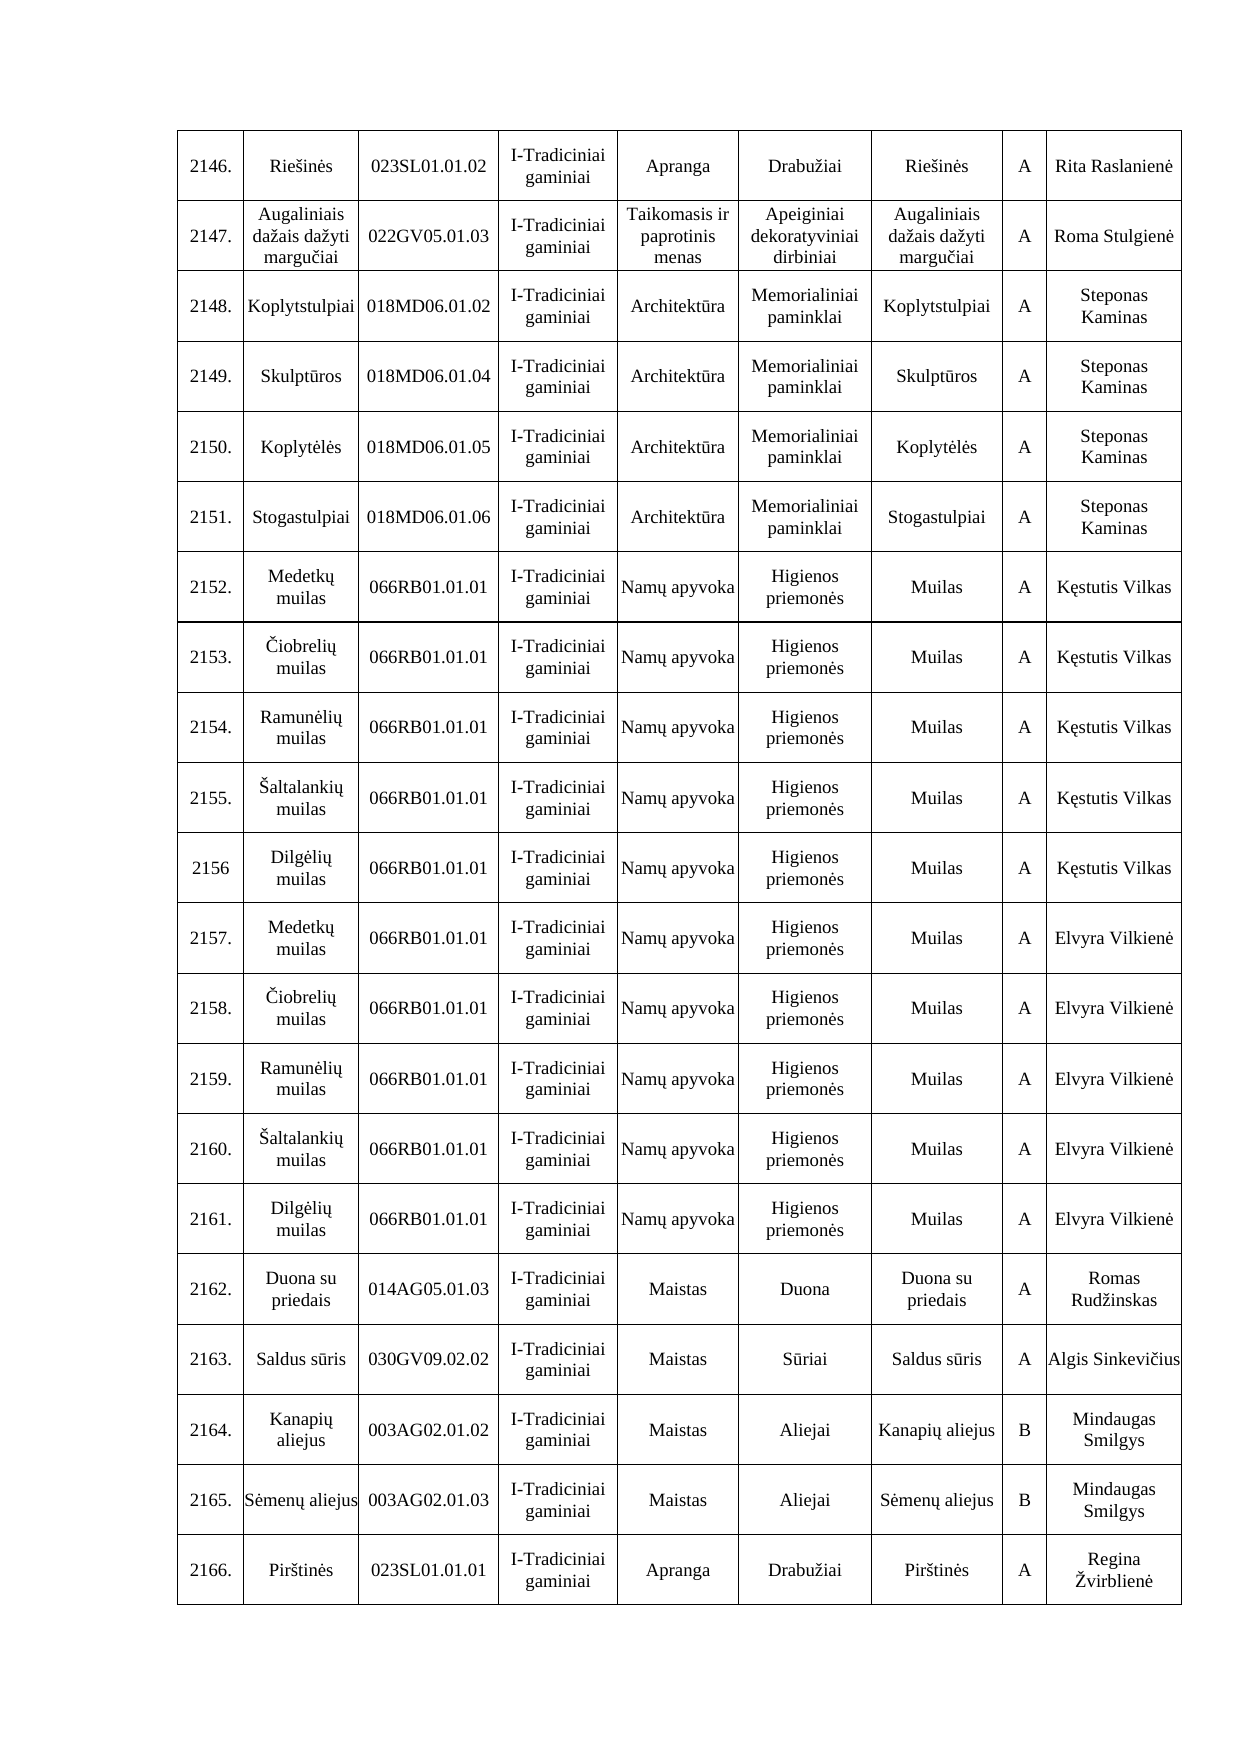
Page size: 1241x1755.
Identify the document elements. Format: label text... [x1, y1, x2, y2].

table_cell Koplytstulpiai [244, 271, 358, 341]
table_cell 2152. [178, 552, 243, 621]
table_cell Kęstutis Vilkas [1047, 693, 1181, 762]
table_cell Medetkų muilas [244, 903, 358, 972]
table_cell Stogastulpiai [244, 482, 358, 551]
table_cell Saldus sūris [244, 1325, 358, 1394]
table_cell Čiobrelių muilas [244, 974, 358, 1043]
table_cell Apranga [618, 131, 738, 200]
table_cell B [1003, 1395, 1046, 1464]
table_cell Muilas [872, 833, 1002, 902]
table_cell 2149. [178, 342, 243, 411]
table_cell 2153. [178, 623, 243, 692]
table_cell I-Tradiciniai gaminiai [499, 552, 617, 621]
table_cell 066RB01.01.01 [359, 623, 498, 692]
table_cell I-Tradiciniai gaminiai [499, 903, 617, 972]
table_cell A [1003, 763, 1046, 832]
table_cell Duona su priedais [244, 1254, 358, 1323]
table_cell 2146. [178, 131, 243, 200]
table_cell Architektūra [618, 271, 738, 341]
table_cell Steponas Kaminas [1047, 412, 1181, 481]
table_cell Aliejai [739, 1465, 871, 1534]
table_cell Muilas [872, 693, 1002, 762]
table_cell 2150. [178, 412, 243, 481]
table_cell 2166. [178, 1535, 243, 1604]
table_cell Drabužiai [739, 131, 871, 200]
table_cell Dilgėlių muilas [244, 1184, 358, 1253]
table_cell Taikomasis ir paprotinis menas [618, 201, 738, 270]
table_cell 066RB01.01.01 [359, 833, 498, 902]
table_cell Mindaugas Smilgys [1047, 1395, 1181, 1464]
table_cell Namų apyvoka [618, 1184, 738, 1253]
table_cell Higienos priemonės [739, 903, 871, 972]
table_cell 066RB01.01.01 [359, 693, 498, 762]
table_cell Muilas [872, 1184, 1002, 1253]
table_cell Memorialiniai paminklai [739, 482, 871, 551]
table_cell Pirštinės [244, 1535, 358, 1604]
table_cell 2160. [178, 1114, 243, 1183]
table_cell 066RB01.01.01 [359, 903, 498, 972]
table_cell Namų apyvoka [618, 623, 738, 692]
table_cell 2148. [178, 271, 243, 341]
table_cell 066RB01.01.01 [359, 763, 498, 832]
table_cell A [1003, 903, 1046, 972]
table_cell Maistas [618, 1254, 738, 1323]
table_cell Elvyra Vilkienė [1047, 1044, 1181, 1113]
table_cell Higienos priemonės [739, 1184, 871, 1253]
table_cell Muilas [872, 1044, 1002, 1113]
table_cell 014AG05.01.03 [359, 1254, 498, 1323]
table_cell Muilas [872, 974, 1002, 1043]
table_cell A [1003, 1254, 1046, 1323]
table_cell A [1003, 1535, 1046, 1604]
table_cell Architektūra [618, 482, 738, 551]
table_cell I-Tradiciniai gaminiai [499, 623, 617, 692]
table_cell A [1003, 552, 1046, 621]
table_cell I-Tradiciniai gaminiai [499, 1465, 617, 1534]
table_cell Namų apyvoka [618, 763, 738, 832]
table_cell Namų apyvoka [618, 833, 738, 902]
table_cell 066RB01.01.01 [359, 974, 498, 1043]
table_cell Kęstutis Vilkas [1047, 763, 1181, 832]
table_cell 022GV05.01.03 [359, 201, 498, 270]
table_cell Kanapių aliejus [244, 1395, 358, 1464]
table_cell Šaltalankių muilas [244, 1114, 358, 1183]
table_cell 2164. [178, 1395, 243, 1464]
table_cell I-Tradiciniai gaminiai [499, 1535, 617, 1604]
table_cell A [1003, 1114, 1046, 1183]
table_cell 018MD06.01.06 [359, 482, 498, 551]
table_cell Saldus sūris [872, 1325, 1002, 1394]
table_cell Sėmenų aliejus [872, 1465, 1002, 1534]
table_cell Elvyra Vilkienė [1047, 1184, 1181, 1253]
table_cell A [1003, 482, 1046, 551]
table_cell 023SL01.01.02 [359, 131, 498, 200]
table_cell Romas Rudžinskas [1047, 1254, 1181, 1323]
table_cell A [1003, 833, 1046, 902]
table_cell Pirštinės [872, 1535, 1002, 1604]
table_cell Kęstutis Vilkas [1047, 833, 1181, 902]
table_cell Architektūra [618, 342, 738, 411]
table_cell Augaliniais dažais dažyti margučiai [244, 201, 358, 270]
table_cell Kęstutis Vilkas [1047, 623, 1181, 692]
table_cell Duona [739, 1254, 871, 1323]
table_cell A [1003, 693, 1046, 762]
table_cell Muilas [872, 903, 1002, 972]
table_cell 2158. [178, 974, 243, 1043]
table_cell Koplytstulpiai [872, 271, 1002, 341]
table_cell 018MD06.01.04 [359, 342, 498, 411]
table_cell Sėmenų aliejus [244, 1465, 358, 1534]
table_cell Roma Stulgienė [1047, 201, 1181, 270]
table_cell I-Tradiciniai gaminiai [499, 1325, 617, 1394]
table_cell I-Tradiciniai gaminiai [499, 833, 617, 902]
table_cell 066RB01.01.01 [359, 1114, 498, 1183]
table_cell I-Tradiciniai gaminiai [499, 1184, 617, 1253]
table_cell Drabužiai [739, 1535, 871, 1604]
table_cell 003AG02.01.02 [359, 1395, 498, 1464]
table_cell 2157. [178, 903, 243, 972]
table_cell Aliejai [739, 1395, 871, 1464]
table_cell A [1003, 412, 1046, 481]
table_cell 018MD06.01.05 [359, 412, 498, 481]
table_cell 2159. [178, 1044, 243, 1113]
table_cell I-Tradiciniai gaminiai [499, 1254, 617, 1323]
table_cell A [1003, 201, 1046, 270]
table_cell Riešinės [872, 131, 1002, 200]
table_cell I-Tradiciniai gaminiai [499, 131, 617, 200]
table_cell Elvyra Vilkienė [1047, 903, 1181, 972]
table_cell Namų apyvoka [618, 1114, 738, 1183]
table_cell Higienos priemonės [739, 693, 871, 762]
table_cell 066RB01.01.01 [359, 1044, 498, 1113]
table_cell Higienos priemonės [739, 763, 871, 832]
table_cell Namų apyvoka [618, 693, 738, 762]
table_cell Higienos priemonės [739, 833, 871, 902]
table_cell A [1003, 623, 1046, 692]
table_cell Namų apyvoka [618, 974, 738, 1043]
table_cell Duona su priedais [872, 1254, 1002, 1323]
table_cell I-Tradiciniai gaminiai [499, 693, 617, 762]
table_cell Sūriai [739, 1325, 871, 1394]
table_cell B [1003, 1465, 1046, 1534]
table_cell Namų apyvoka [618, 903, 738, 972]
table_cell A [1003, 271, 1046, 341]
table_cell Regina Žvirblienė [1047, 1535, 1181, 1604]
table_cell A [1003, 1325, 1046, 1394]
table_cell 2154. [178, 693, 243, 762]
table_cell I-Tradiciniai gaminiai [499, 1395, 617, 1464]
table_cell 2156 [178, 833, 243, 902]
table_cell A [1003, 1184, 1046, 1253]
table_cell Rita Raslanienė [1047, 131, 1181, 200]
table_cell 2155. [178, 763, 243, 832]
table_cell 2162. [178, 1254, 243, 1323]
table_cell Steponas Kaminas [1047, 342, 1181, 411]
table_cell Skulptūros [244, 342, 358, 411]
table_cell Higienos priemonės [739, 1114, 871, 1183]
table_cell 2161. [178, 1184, 243, 1253]
table_cell 2163. [178, 1325, 243, 1394]
table_cell Šaltalankių muilas [244, 763, 358, 832]
table_cell Steponas Kaminas [1047, 271, 1181, 341]
table_cell A [1003, 131, 1046, 200]
table_cell 018MD06.01.02 [359, 271, 498, 341]
table_cell Algis Sinkevičius [1047, 1325, 1181, 1394]
table_cell Namų apyvoka [618, 552, 738, 621]
table_cell Koplytėlės [244, 412, 358, 481]
table_cell Memorialiniai paminklai [739, 271, 871, 341]
table_cell Higienos priemonės [739, 552, 871, 621]
table_cell Kanapių aliejus [872, 1395, 1002, 1464]
table_cell I-Tradiciniai gaminiai [499, 271, 617, 341]
table_cell I-Tradiciniai gaminiai [499, 482, 617, 551]
table_cell Dilgėlių muilas [244, 833, 358, 902]
table_cell Skulptūros [872, 342, 1002, 411]
table_cell Muilas [872, 552, 1002, 621]
table_cell Maistas [618, 1465, 738, 1534]
table_cell 030GV09.02.02 [359, 1325, 498, 1394]
table_cell Koplytėlės [872, 412, 1002, 481]
table_cell Muilas [872, 623, 1002, 692]
table_cell Mindaugas Smilgys [1047, 1465, 1181, 1534]
table_cell A [1003, 974, 1046, 1043]
table_cell I-Tradiciniai gaminiai [499, 201, 617, 270]
table_cell 066RB01.01.01 [359, 1184, 498, 1253]
table_cell Riešinės [244, 131, 358, 200]
table_cell 2165. [178, 1465, 243, 1534]
table_cell Memorialiniai paminklai [739, 412, 871, 481]
table_cell Architektūra [618, 412, 738, 481]
table_cell Čiobrelių muilas [244, 623, 358, 692]
table_cell Medetkų muilas [244, 552, 358, 621]
table_cell I-Tradiciniai gaminiai [499, 342, 617, 411]
table_cell Memorialiniai paminklai [739, 342, 871, 411]
table_cell Apeiginiai dekoratyviniai dirbiniai [739, 201, 871, 270]
table_cell 2147. [178, 201, 243, 270]
table_cell I-Tradiciniai gaminiai [499, 763, 617, 832]
table_cell Muilas [872, 763, 1002, 832]
table_cell Stogastulpiai [872, 482, 1002, 551]
table_cell I-Tradiciniai gaminiai [499, 412, 617, 481]
table_cell Ramunėlių muilas [244, 1044, 358, 1113]
table_cell I-Tradiciniai gaminiai [499, 1114, 617, 1183]
table_cell Higienos priemonės [739, 623, 871, 692]
table_cell A [1003, 1044, 1046, 1113]
table_cell 023SL01.01.01 [359, 1535, 498, 1604]
table_cell I-Tradiciniai gaminiai [499, 1044, 617, 1113]
table_cell I-Tradiciniai gaminiai [499, 974, 617, 1043]
table_cell A [1003, 342, 1046, 411]
table_cell Maistas [618, 1395, 738, 1464]
table_cell Kęstutis Vilkas [1047, 552, 1181, 621]
table_cell Higienos priemonės [739, 1044, 871, 1113]
table_cell Apranga [618, 1535, 738, 1604]
table_cell Muilas [872, 1114, 1002, 1183]
table_cell 066RB01.01.01 [359, 552, 498, 621]
table_cell Elvyra Vilkienė [1047, 1114, 1181, 1183]
table_cell Ramunėlių muilas [244, 693, 358, 762]
table_cell 2151. [178, 482, 243, 551]
table_cell 003AG02.01.03 [359, 1465, 498, 1534]
table_cell Elvyra Vilkienė [1047, 974, 1181, 1043]
table_cell Augaliniais dažais dažyti margučiai [872, 201, 1002, 270]
table_cell Higienos priemonės [739, 974, 871, 1043]
table_cell Namų apyvoka [618, 1044, 738, 1113]
table_cell Steponas Kaminas [1047, 482, 1181, 551]
table_cell Maistas [618, 1325, 738, 1394]
